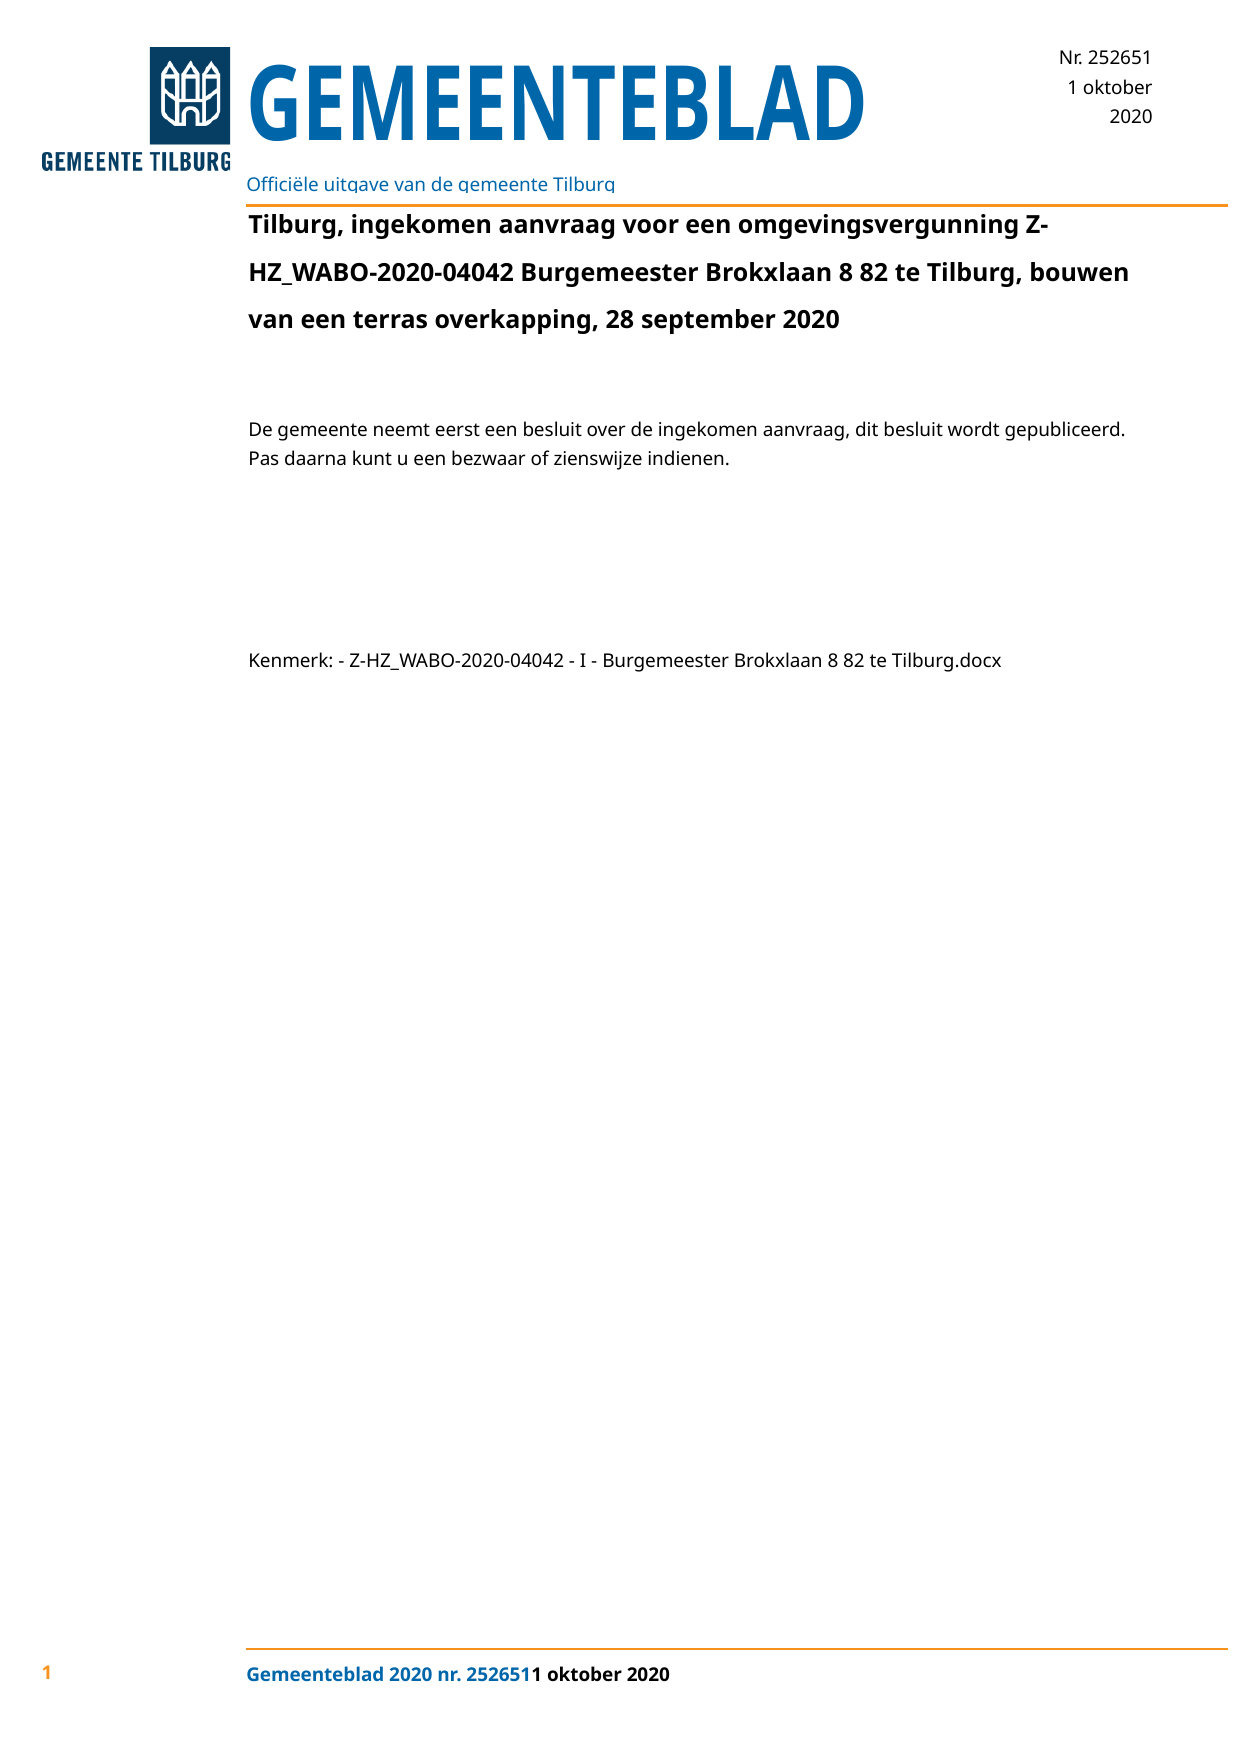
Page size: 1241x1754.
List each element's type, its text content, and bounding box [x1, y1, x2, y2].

text Tilburg, ingekomen aanvraag voor een omgevingsvergunning Z-HZ_WABO-2020-04042 Burgemeester Brokxlaan 8 82 te Tilburg, bouwen van een terras overkapping, 28 september 2020 [248, 207, 1152, 336]
text De gemeente neemt eerst een besluit over de ingekomen aanvraag, dit besluit wordt gepubliceerd. Pas daarna kunt u een bezwaar of zienswijze indienen. [248, 416, 1152, 471]
text Kenmerk: - Z-HZ_WABO-2020-04042 - I - Burgemeester Brokxlaan 8 82 te Tilburg.docx [248, 647, 1152, 673]
picture [41, 47, 231, 172]
